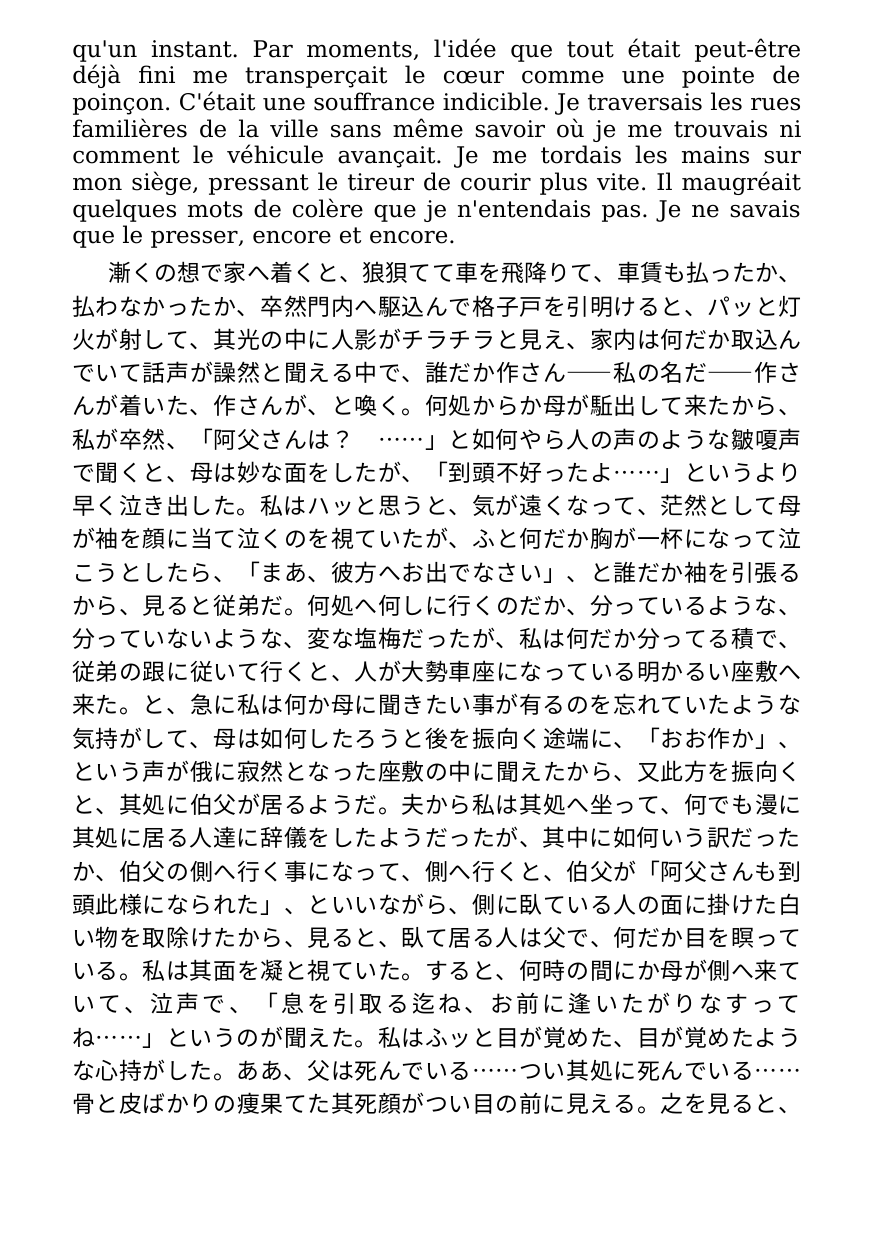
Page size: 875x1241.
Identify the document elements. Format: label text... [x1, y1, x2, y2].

text qu'un instant. Par moments, l'idée que tout était peut-être déjà fini me transperçait le cœur comme une pointe de poinçon. C'était une souffrance indicible. Je traversais les rues familières de la ville sans même savoir où je me trouvais ni comment le véhicule avançait. Je me tordais les mains sur mon siège, pressant le tireur de courir plus vite. Il maugréait quelques mots de colère que je n'entendais pas. Je ne savais que le presser, encore et encore. [72, 36, 802, 249]
text 漸くの想で家へ着くと、狼狽てて車を飛降りて、車賃も払ったか、払わなかったか、卒然門内へ駆込んで格子戸を引明けると、パッと灯火が射して、其光の中に人影がチラチラと見え、家内は何だか取込んでいて話声が譟然と聞える中で、誰だか作さん――私の名だ――作さんが着いた、作さんが、と喚く。何処からか母が駈出して来たから、私が卒然、「阿父さんは？ ……」と如何やら人の声のような皺嗄声で聞くと、母は妙な面をしたが、「到頭不好ったよ……」というより早く泣き出した。私はハッと思うと、気が遠くなって、茫然として母が袖を顔に当て泣くのを視ていたが、ふと何だか胸が一杯になって泣こうとしたら、「まあ、彼方へお出でなさい」、と誰だか袖を引張るから、見ると従弟だ。何処へ何しに行くのだか、分っているような、分っていないような、変な塩梅だったが、私は何だか分ってる積で、従弟の跟に従いて行くと、人が大勢車座になっている明かるい座敷へ来た。と、急に私は何か母に聞きたい事が有るのを忘れていたような気持がして、母は如何したろうと後を振向く途端に、「おお作か」、という声が俄に寂然となった座敷の中に聞えたから、又此方を振向くと、其処に伯父が居るようだ。夫から私は其処へ坐って、何でも漫に其処に居る人達に辞儀をしたようだったが、其中に如何いう訳だったか、伯父の側へ行く事になって、側へ行くと、伯父が「阿父さんも到頭此様になられた」、といいながら、側に臥ている人の面に掛けた白い物を取除けたから、見ると、臥て居る人は父で、何だか目を瞑っている。私は其面を凝と視ていた。すると、何時の間にか母が側へ来ていて、泣声で、「息を引取る迄ね、お前に逢いたがりなすってね……」というのが聞えた。私はふッと目が覚めた、目が覚めたような心持がした。ああ、父は死んでいる……つい其処に死んでいる……骨と皮ばかりの痩果てた其死顔がつい目の前に見える。之を見ると、 [72, 255, 802, 1119]
